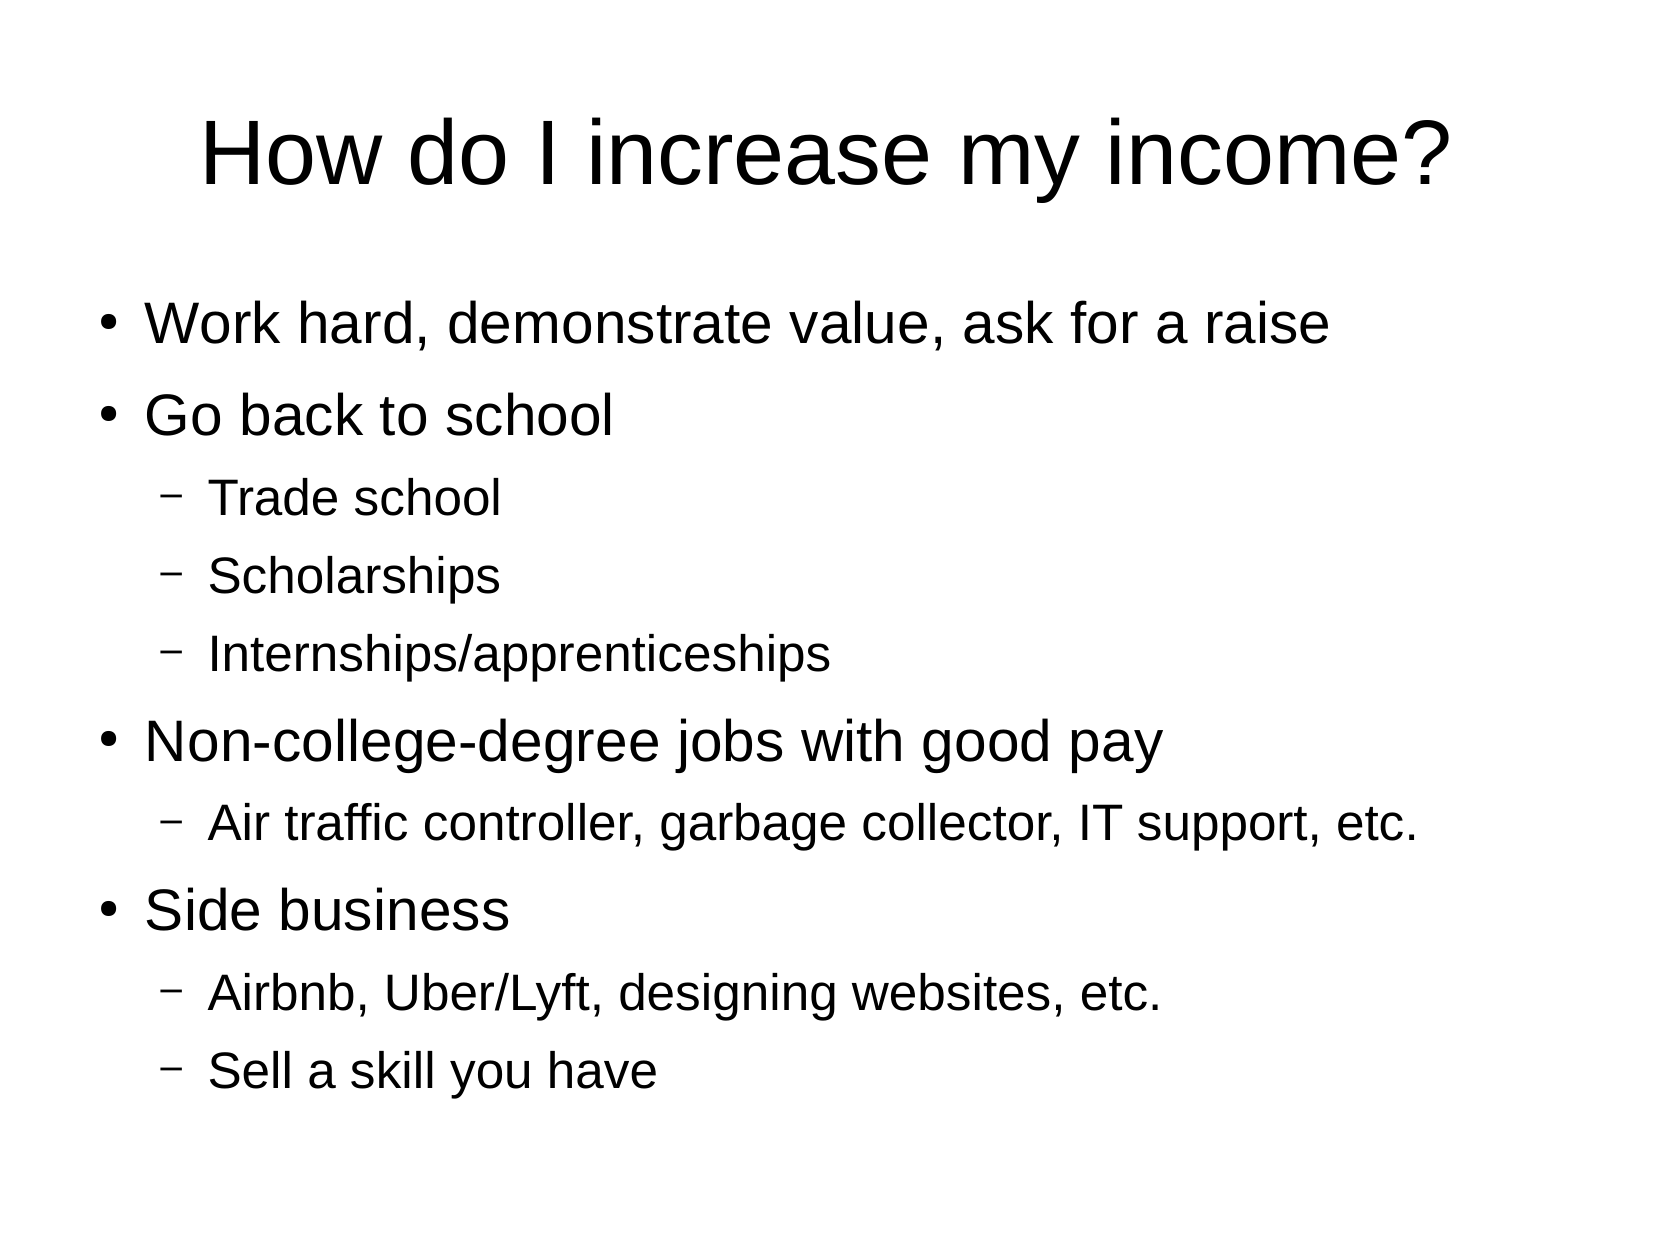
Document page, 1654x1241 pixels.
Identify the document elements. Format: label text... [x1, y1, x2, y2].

title How do I increase my income? [82, 49, 1571, 257]
list Work hard, demonstrate value, ask for a raise Go back to school Trade school Scholarships Internships/apprenticeships Non-college-degree jobs with good pay Air traffic controller, garbage collector, IT support, etc. Side business Airbnb, Uber/Lyft, designing websites, etc. Sell a skill you have [82, 290, 1571, 1107]
